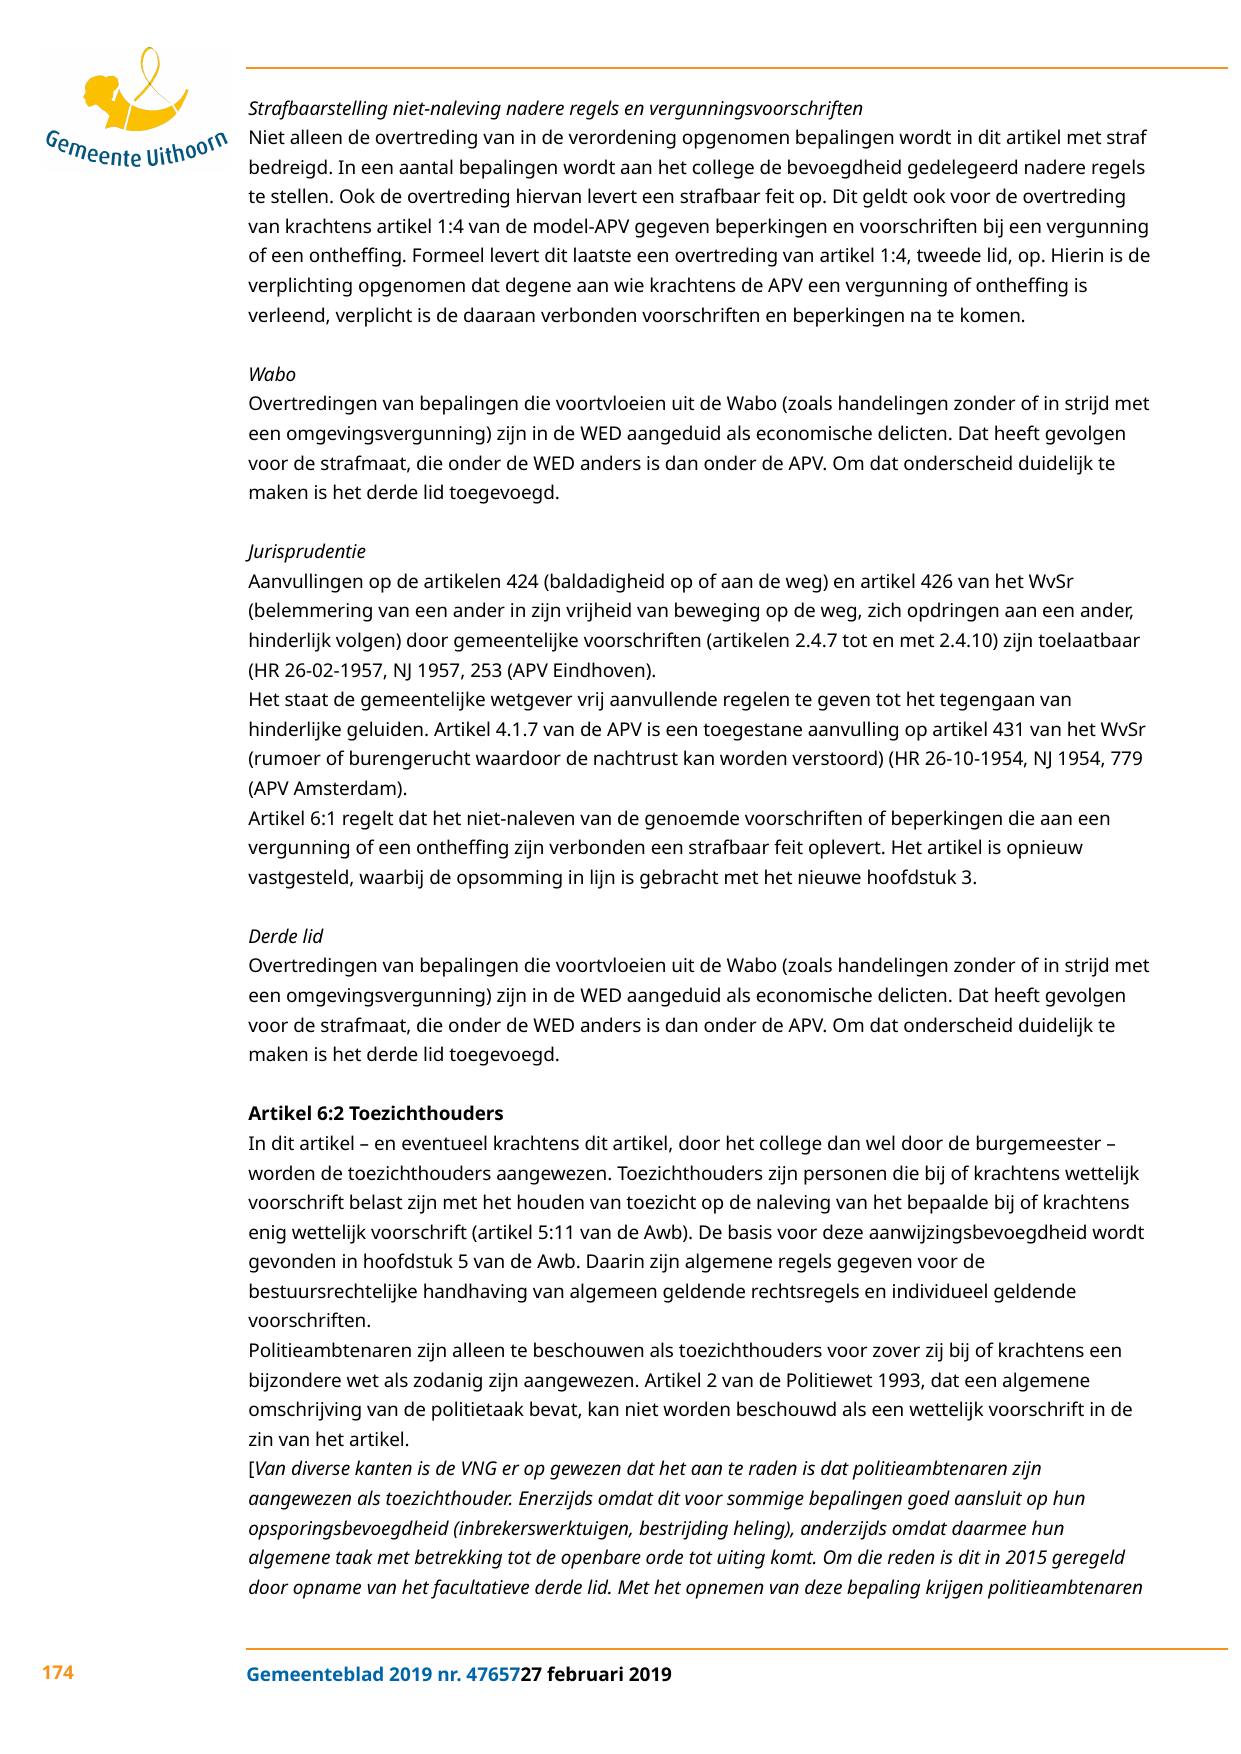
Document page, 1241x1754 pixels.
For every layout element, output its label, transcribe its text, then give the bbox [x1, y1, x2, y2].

text In dit artikel – en eventueel krachtens dit artikel, door het college dan wel door de burgemeester – worden de toezichthouders aangewezen. Toezichthouders zijn personen die bij of krachtens wettelijk voorschrift belast zijn met het houden van toezicht op de naleving van het bepaalde bij of krachtens enig wettelijk voorschrift (artikel 5:11 van de Awb). De basis voor deze aanwijzingsbevoegdheid wordt gevonden in hoofdstuk 5 van de Awb. Daarin zijn algemene regels gegeven voor de bestuursrechtelijke handhaving van algemeen geldende rechtsregels en individueel geldende voorschriften. [248, 1130, 1152, 1333]
picture [41, 47, 231, 172]
text [Van diverse kanten is de VNG er op gewezen dat het aan te raden is dat politieambtenaren zijn aangewezen als toezichthouder. Enerzijds omdat dit voor sommige bepalingen goed aansluit op hun opsporingsbevoegdheid (inbrekerswerktuigen, bestrijding heling), anderzijds omdat daarmee hun algemene taak met betrekking tot de openbare orde tot uiting komt. Om die reden is dit in 2015 geregeld door opname van het facultatieve derde lid. Met het opnemen van deze bepaling krijgen politieambtenaren [248, 1456, 1152, 1600]
text Het staat de gemeentelijke wetgever vrij aanvullende regelen te geven tot het tegengaan van hinderlijke geluiden. Artikel 4.1.7 van de APV is een toegestane aanvulling op artikel 431 van het WvSr (rumoer of burengerucht waardoor de nachtrust kan worden verstoord) (HR 26-10-1954, NJ 1954, 779 (APV Amsterdam). [248, 686, 1152, 801]
text Strafbaarstelling niet-naleving nadere regels en vergunningsvoorschriften [248, 95, 1152, 121]
text Niet alleen de overtreding van in de verordening opgenomen bepalingen wordt in dit artikel met straf bedreigd. In een aantal bepalingen wordt aan het college de bevoegdheid gedelegeerd nadere regels te stellen. Ook de overtreding hiervan levert een strafbaar feit op. Dit geldt ook voor de overtreding van krachtens artikel 1:4 van de model-APV gegeven beperkingen en voorschriften bij een vergunning of een ontheffing. Formeel levert dit laatste een overtreding van artikel 1:4, tweede lid, op. Hierin is de verplichting opgenomen dat degene aan wie krachtens de APV een vergunning of ontheffing is verleend, verplicht is de daaraan verbonden voorschriften en beperkingen na te komen. [248, 124, 1152, 328]
text Wabo [248, 361, 1152, 387]
text Overtredingen van bepalingen die voortvloeien uit de Wabo (zoals handelingen zonder of in strijd met een omgevingsvergunning) zijn in de WED aangeduid als economische delicten. Dat heeft gevolgen voor de strafmaat, die onder de WED anders is dan onder de APV. Om dat onderscheid duidelijk te maken is het derde lid toegevoegd. [248, 391, 1152, 505]
text Derde lid [248, 923, 1152, 949]
text Politieambtenaren zijn alleen te beschouwen als toezichthouders voor zover zij bij of krachtens een bijzondere wet als zodanig zijn aangewezen. Artikel 2 van de Politiewet 1993, dat een algemene omschrijving van de politietaak bevat, kan niet worden beschouwd als een wettelijk voorschrift in de zin van het artikel. [248, 1337, 1152, 1452]
text Artikel 6:2 Toezichthouders [248, 1101, 1152, 1126]
text Overtredingen van bepalingen die voortvloeien uit de Wabo (zoals handelingen zonder of in strijd met een omgevingsvergunning) zijn in de WED aangeduid als economische delicten. Dat heeft gevolgen voor de strafmaat, die onder de WED anders is dan onder de APV. Om dat onderscheid duidelijk te maken is het derde lid toegevoegd. [248, 953, 1152, 1067]
text Aanvullingen op de artikelen 424 (baldadigheid op of aan de weg) en artikel 426 van het WvSr (belemmering van een ander in zijn vrijheid van beweging op de weg, zich opdringen aan een ander, hinderlijk volgen) door gemeentelijke voorschriften (artikelen 2.4.7 tot en met 2.4.10) zijn toelaatbaar (HR 26-02-1957, NJ 1957, 253 (APV Eindhoven). [248, 568, 1152, 683]
text Jurisprudentie [248, 538, 1152, 564]
text Artikel 6:1 regelt dat het niet-naleven van de genoemde voorschriften of beperkingen die aan een vergunning of een ontheffing zijn verbonden een strafbaar feit oplevert. Het artikel is opnieuw vastgesteld, waarbij de opsomming in lijn is gebracht met het nieuwe hoofdstuk 3. [248, 805, 1152, 890]
